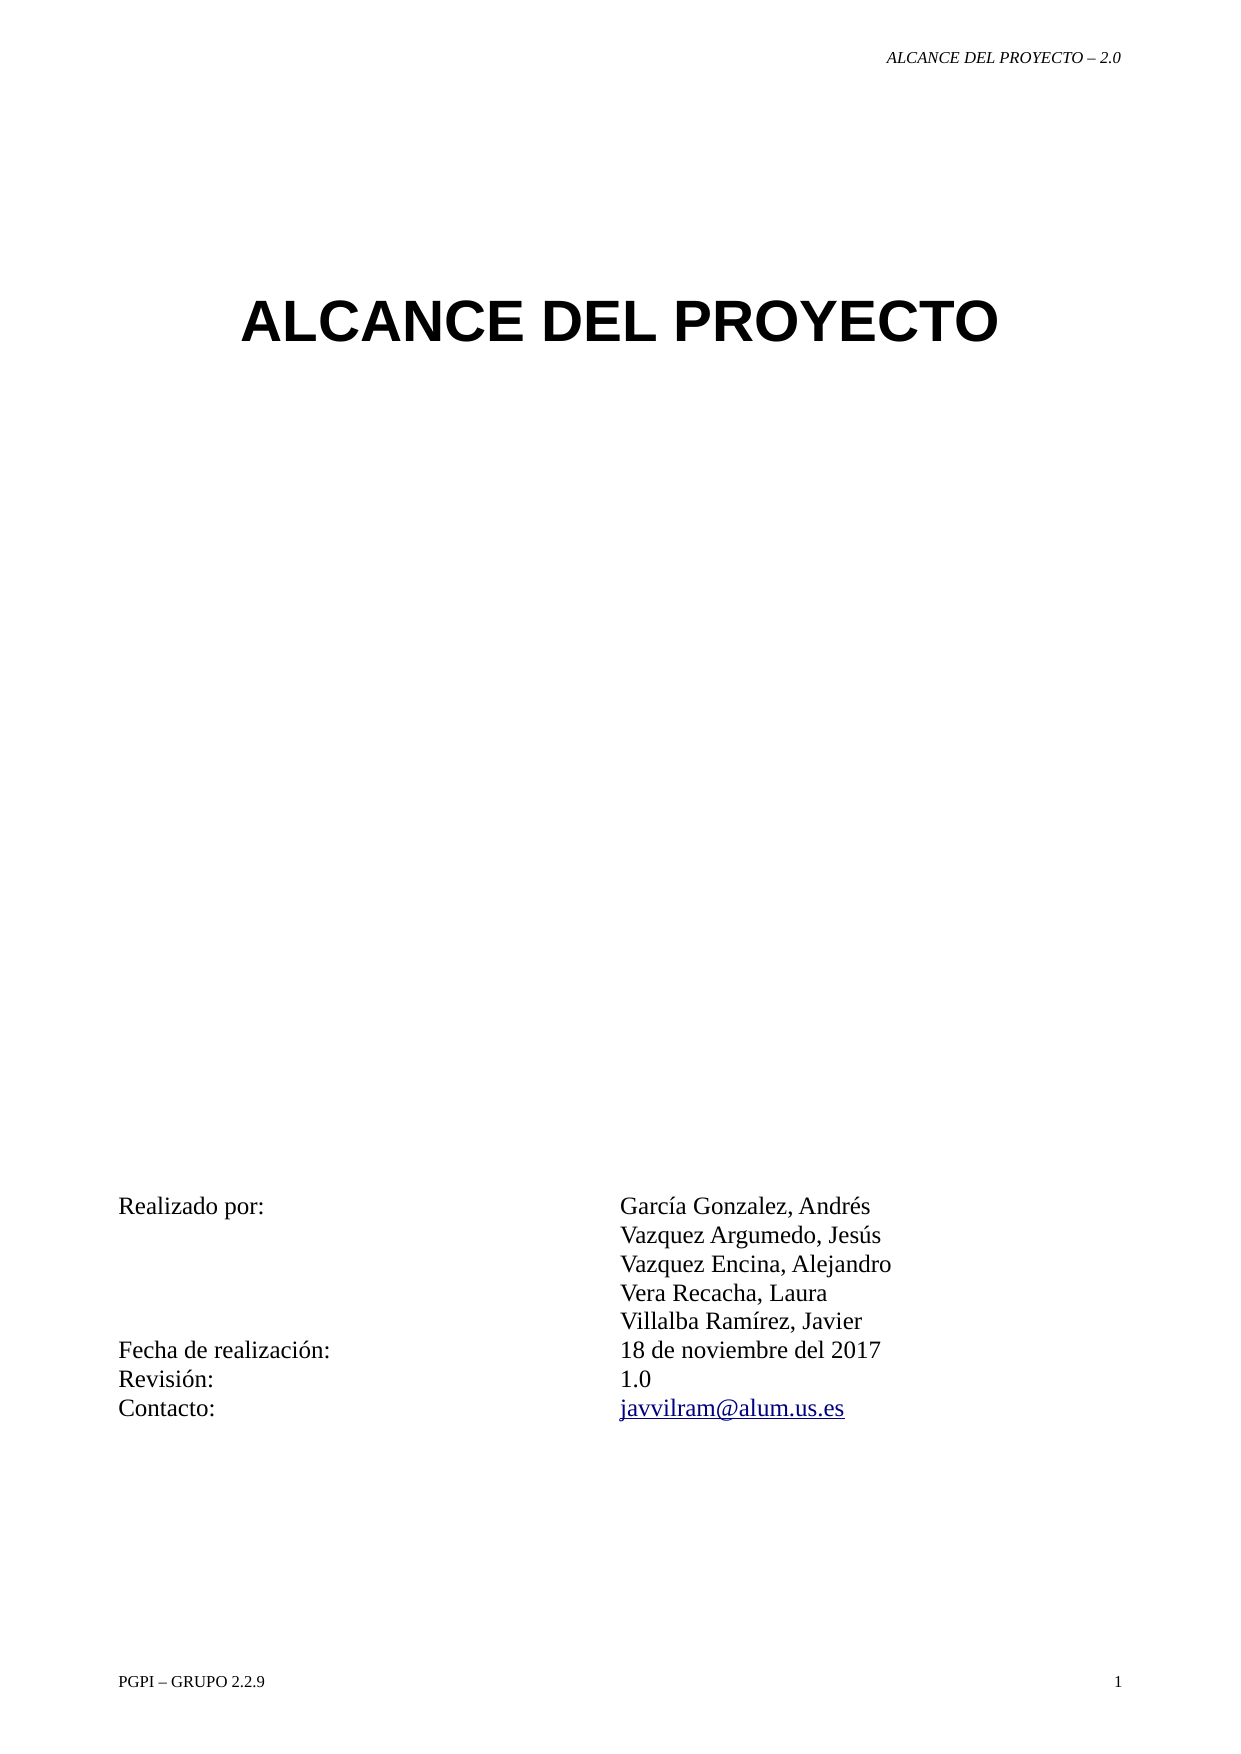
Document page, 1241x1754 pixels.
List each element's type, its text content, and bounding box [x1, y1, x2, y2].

table_cell 18 de noviembre del 2017 [620, 1335, 1122, 1364]
title ALCANCE DEL PROYECTO [118, 287, 1122, 354]
table_cell javvilram@alum.us.es [620, 1393, 1122, 1421]
table_cell Fecha de realización: [118, 1335, 620, 1364]
table_cell 1.0 [620, 1364, 1122, 1393]
table_header García Gonzalez, Andrés Vazquez Argumedo, Jesús Vazquez Encina, Alejandro Vera Recacha, Laura Villalba Ramírez, Javier [620, 1191, 1122, 1335]
table_cell Revisión: [118, 1364, 620, 1393]
table_header Realizado por: [118, 1191, 620, 1335]
table_cell Contacto: [118, 1393, 620, 1421]
